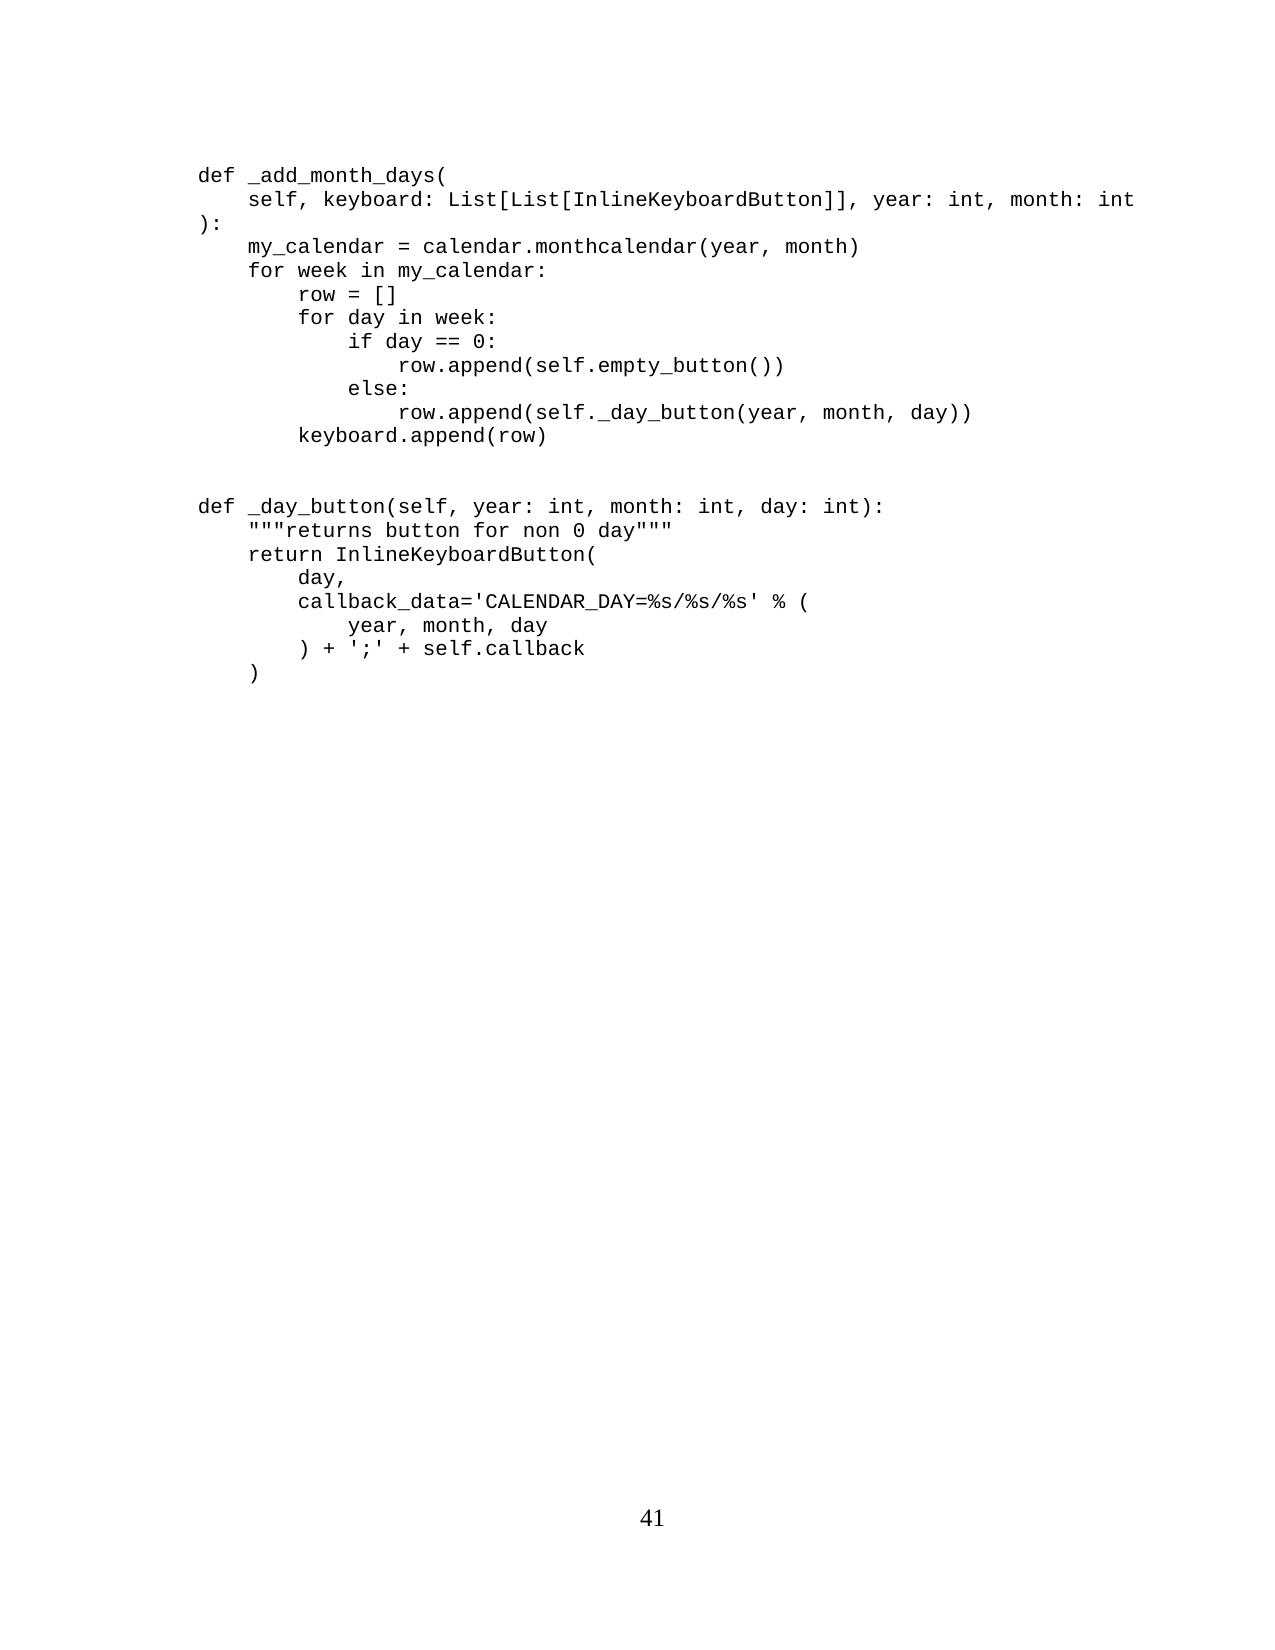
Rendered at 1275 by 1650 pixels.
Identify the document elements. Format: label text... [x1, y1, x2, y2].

text def _add_month_days( [118, 165, 1157, 189]
text for week in my_calendar: [118, 260, 1157, 284]
text else: [118, 378, 1157, 402]
text ) + ';' + self.callback [118, 638, 1157, 662]
text for day in week: [118, 307, 1157, 331]
text self, keyboard: List[List[InlineKeyboardButton]], year: int, month: int [118, 189, 1157, 213]
text def _day_button(self, year: int, month: int, day: int): [118, 496, 1157, 520]
text keyboard.append(row) [118, 426, 1157, 449]
text """returns button for non 0 day""" [118, 520, 1157, 544]
text row.append(self.empty_button()) [118, 354, 1157, 378]
text row.append(self._day_button(year, month, day)) [118, 402, 1157, 426]
text callback_data='CALENDAR_DAY=%s/%s/%s' % ( [118, 591, 1157, 615]
text ) [118, 662, 1157, 686]
text my_calendar = calendar.monthcalendar(year, month) [118, 236, 1157, 260]
text year, month, day [118, 615, 1157, 638]
text return InlineKeyboardButton( [118, 544, 1157, 567]
text day, [118, 567, 1157, 591]
text row = [] [118, 284, 1157, 307]
text if day == 0: [118, 331, 1157, 354]
text ): [118, 213, 1157, 236]
